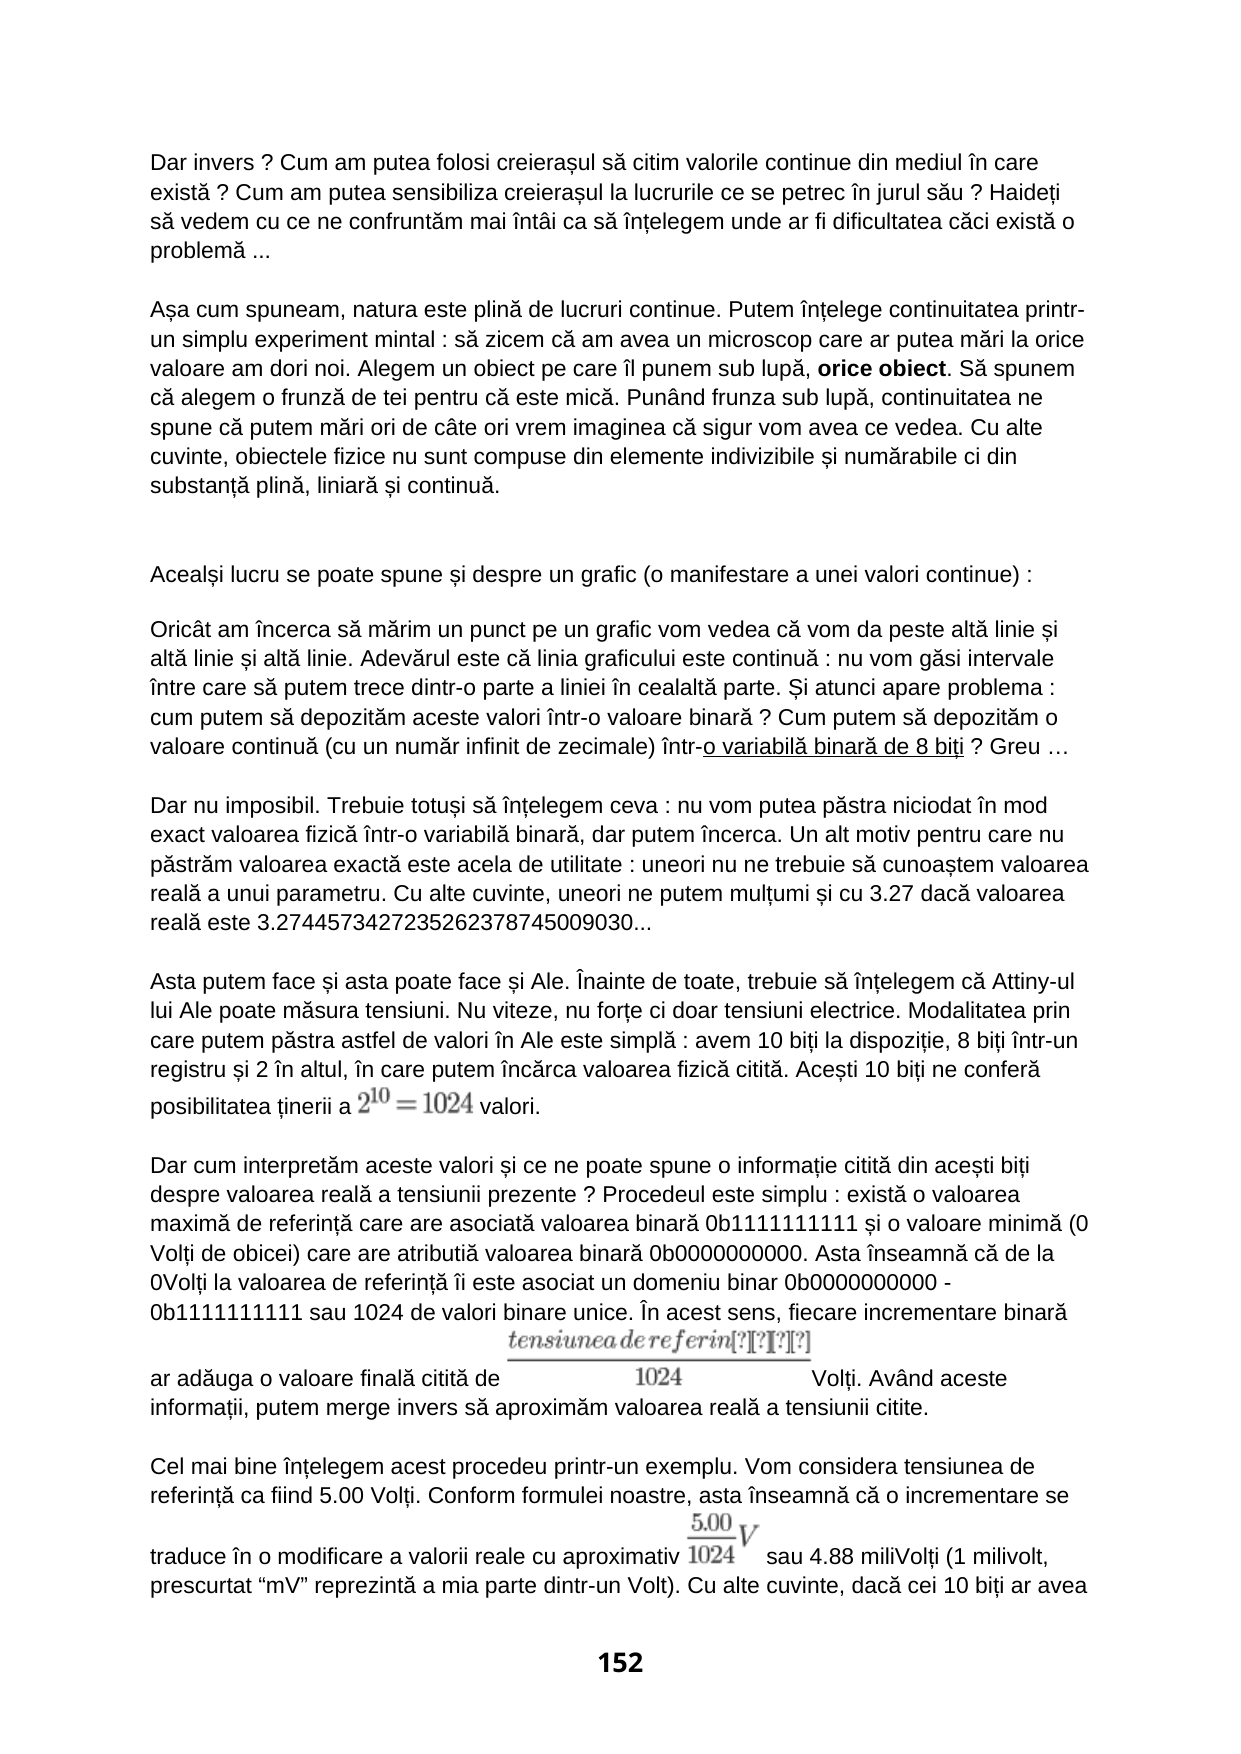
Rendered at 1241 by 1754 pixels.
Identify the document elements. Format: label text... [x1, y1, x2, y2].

text Dar nu imposibil. Trebuie totuși să înțelegem ceva : nu vom putea păstra niciodat în mod exact valoarea fizică într-o variabilă binară, dar putem încerca. Un alt motiv pentru care nu păstrăm valoarea exactă este acela de utilitate : uneori nu ne trebuie să cunoaștem valoarea reală a unui parametru. Cu alte cuvinte, uneori ne putem mulțumi și cu 3.27 dacă valoarea reală este 3.2744573427235262378745009030... [150, 792, 1090, 936]
text Așa cum spuneam, natura este plină de lucruri continue. Putem înțelege continuitatea printr-un simplu experiment mintal : să zicem că am avea un microscop care ar putea mări la orice valoare am dori noi. Alegem un obiect pe care îl punem sub lupă, orice obiect. Să spunem că alegem o frunză de tei pentru că este mică. Punând frunza sub lupă, continuitatea ne spune că putem mări ori de câte ori vrem imaginea că sigur vom avea ce vedea. Cu alte cuvinte, obiectele fizice nu sunt compuse din elemente indivizibile și numărabile ci din substanță plină, liniară și continuă. [150, 297, 1090, 499]
text Acealși lucru se poate spune și despre un grafic (o manifestare a unei valori continue) : [150, 561, 1090, 587]
text Asta putem face și asta poate face și Ale. Înainte de toate, trebuie să înțelegem că Attiny-ul lui Ale poate măsura tensiuni. Nu viteze, nu forțe ci doar tensiuni electrice. Modalitatea prin care putem păstra astfel de valori în Ale este simplă : avem 10 biți la dispoziție, 8 biți într-un registru și 2 în altul, în care putem încărca valoarea fizică citită. Acești 10 biți ne conferă posibilitatea ținerii a valori. [150, 969, 1090, 1119]
text Cel mai bine înțelegem acest procedeu printr-un exemplu. Vom considera tensiunea de referință ca fiind 5.00 Volți. Conform formulei noastre, asta înseamnă că o incrementare se traduce în o modificare a valorii reale cu aproximativ sau 4.88 miliVolți (1 milivolt, prescurtat “mV” reprezintă a mia parte dintr-un Volt). Cu alte cuvinte, dacă cei 10 biți ar avea [150, 1454, 1090, 1598]
picture [686, 1512, 760, 1565]
picture [506, 1328, 812, 1387]
picture [357, 1086, 474, 1115]
text Dar invers ? Cum am putea folosi creierașul să citim valorile continue din mediul în care există ? Cum am putea sensibiliza creierașul la lucrurile ce se petrec în jurul său ? Haideți să vedem cu ce ne confruntăm mai întâi ca să înțelegem unde ar fi dificultatea căci există o problemă ... [150, 150, 1090, 264]
text Dar cum interpretăm aceste valori și ce ne poate spune o informație citită din acești biți despre valoarea reală a tensiunii prezente ? Procedeul este simplu : există o valoarea maximă de referință care are asociată valoarea binară 0b1111111111 și o valoare minimă (0 Volți de obicei) care are atributiă valoarea binară 0b0000000000. Asta înseamnă că de la 0Volți la valoarea de referință îi este asociat un domeniu binar 0b0000000000 - 0b1111111111 sau 1024 de valori binare unice. În acest sens, fiecare incrementare binară ar adăuga o valoare finală citită de Volți. Având aceste informații, putem merge invers să aproximăm valoarea reală a tensiunii citite. [150, 1152, 1090, 1421]
text Oricât am încerca să mărim un punct pe un grafic vom vedea că vom da peste altă linie și altă linie și altă linie. Adevărul este că linia graficului este continuă : nu vom găsi intervale între care să putem trece dintr-o parte a liniei în cealaltă parte. Și atunci apare problema : cum putem să depozităm aceste valori într-o valoare binară ? Cum putem să depozităm o valoare continuă (cu un număr infinit de zecimale) într-o variabilă binară de 8 biți ? Greu … [150, 616, 1090, 759]
